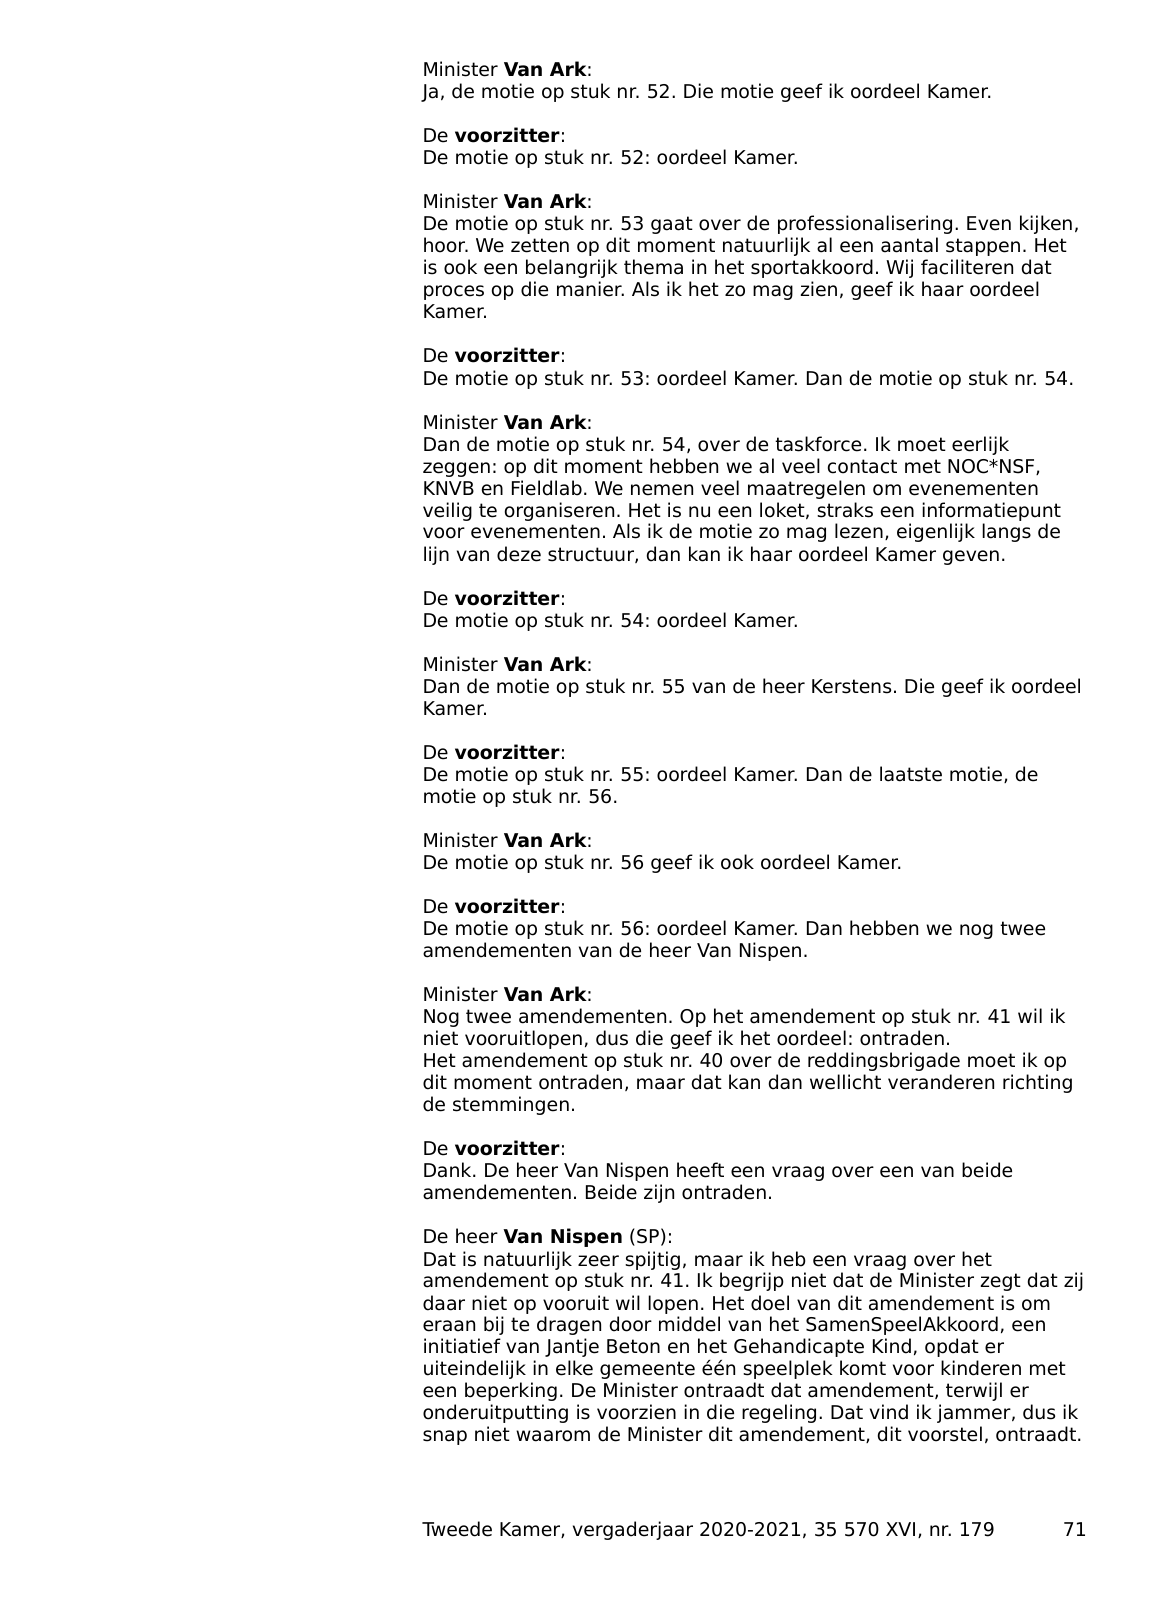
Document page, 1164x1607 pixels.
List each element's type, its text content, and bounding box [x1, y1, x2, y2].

text De voorzitter: [422, 345, 1087, 367]
text De voorzitter: [422, 1138, 1087, 1160]
text De voorzitter: [422, 588, 1087, 609]
text Dank. De heer Van Nispen heeft een vraag over een van beide amendementen. Beide zijn ontraden. [422, 1160, 1087, 1204]
text De motie op stuk nr. 55: oordeel Kamer. Dan de laatste motie, de motie op stuk nr. 56. [422, 764, 1087, 808]
text Minister Van Ark: [422, 412, 1087, 433]
text De heer Van Nispen (SP): [422, 1226, 1087, 1248]
text De motie op stuk nr. 56 geef ik ook oordeel Kamer. [422, 852, 1087, 874]
text De motie op stuk nr. 53: oordeel Kamer. Dan de motie op stuk nr. 54. [422, 367, 1087, 389]
text De motie op stuk nr. 52: oordeel Kamer. [422, 147, 1087, 169]
text Dan de motie op stuk nr. 54, over de taskforce. Ik moet eerlijk zeggen: op dit moment hebben we al veel contact met NOC*NSF, KNVB en Fieldlab. We nemen veel maatregelen om evenementen veilig te organiseren. Het is nu een loket, straks een informatiepunt voor evenementen. Als ik de motie zo mag lezen, eigenlijk langs de lijn van deze structuur, dan kan ik haar oordeel Kamer geven. [422, 433, 1087, 565]
text De voorzitter: [422, 896, 1087, 918]
text Dan de motie op stuk nr. 55 van de heer Kerstens. Die geef ik oordeel Kamer. [422, 676, 1087, 720]
text Minister Van Ark: [422, 59, 1087, 81]
text Minister Van Ark: [422, 830, 1087, 852]
text Minister Van Ark: [422, 191, 1087, 213]
text De motie op stuk nr. 53 gaat over de professionalisering. Even kijken, hoor. We zetten op dit moment natuurlijk al een aantal stappen. Het is ook een belangrijk thema in het sportakkoord. Wij faciliteren dat proces op die manier. Als ik het zo mag zien, geef ik haar oordeel Kamer. [422, 213, 1087, 323]
text De voorzitter: [422, 125, 1087, 147]
text Dat is natuurlijk zeer spijtig, maar ik heb een vraag over het amendement op stuk nr. 41. Ik begrijp niet dat de Minister zegt dat zij daar niet op vooruit wil lopen. Het doel van dit amendement is om eraan bij te dragen door middel van het SamenSpeelAkkoord, een initiatief van Jantje Beton en het Gehandicapte Kind, opdat er uiteindelijk in elke gemeente één speelplek komt voor kinderen met een beperking. De Minister ontraadt dat amendement, terwijl er onderuitputting is voorzien in die regeling. Dat vind ik jammer, dus ik snap niet waarom de Minister dit amendement, dit voorstel, ontraadt. [422, 1248, 1087, 1446]
text De motie op stuk nr. 54: oordeel Kamer. [422, 609, 1087, 632]
text De motie op stuk nr. 56: oordeel Kamer. Dan hebben we nog twee amendementen van de heer Van Nispen. [422, 918, 1087, 962]
text Minister Van Ark: [422, 654, 1087, 676]
text Nog twee amendementen. Op het amendement op stuk nr. 41 wil ik niet vooruitlopen, dus die geef ik het oordeel: ontraden. [422, 1006, 1087, 1050]
text Het amendement op stuk nr. 40 over de reddingsbrigade moet ik op dit moment ontraden, maar dat kan dan wellicht veranderen richting de stemmingen. [422, 1050, 1087, 1116]
text Ja, de motie op stuk nr. 52. Die motie geef ik oordeel Kamer. [422, 81, 1087, 103]
text Minister Van Ark: [422, 984, 1087, 1006]
text De voorzitter: [422, 742, 1087, 764]
